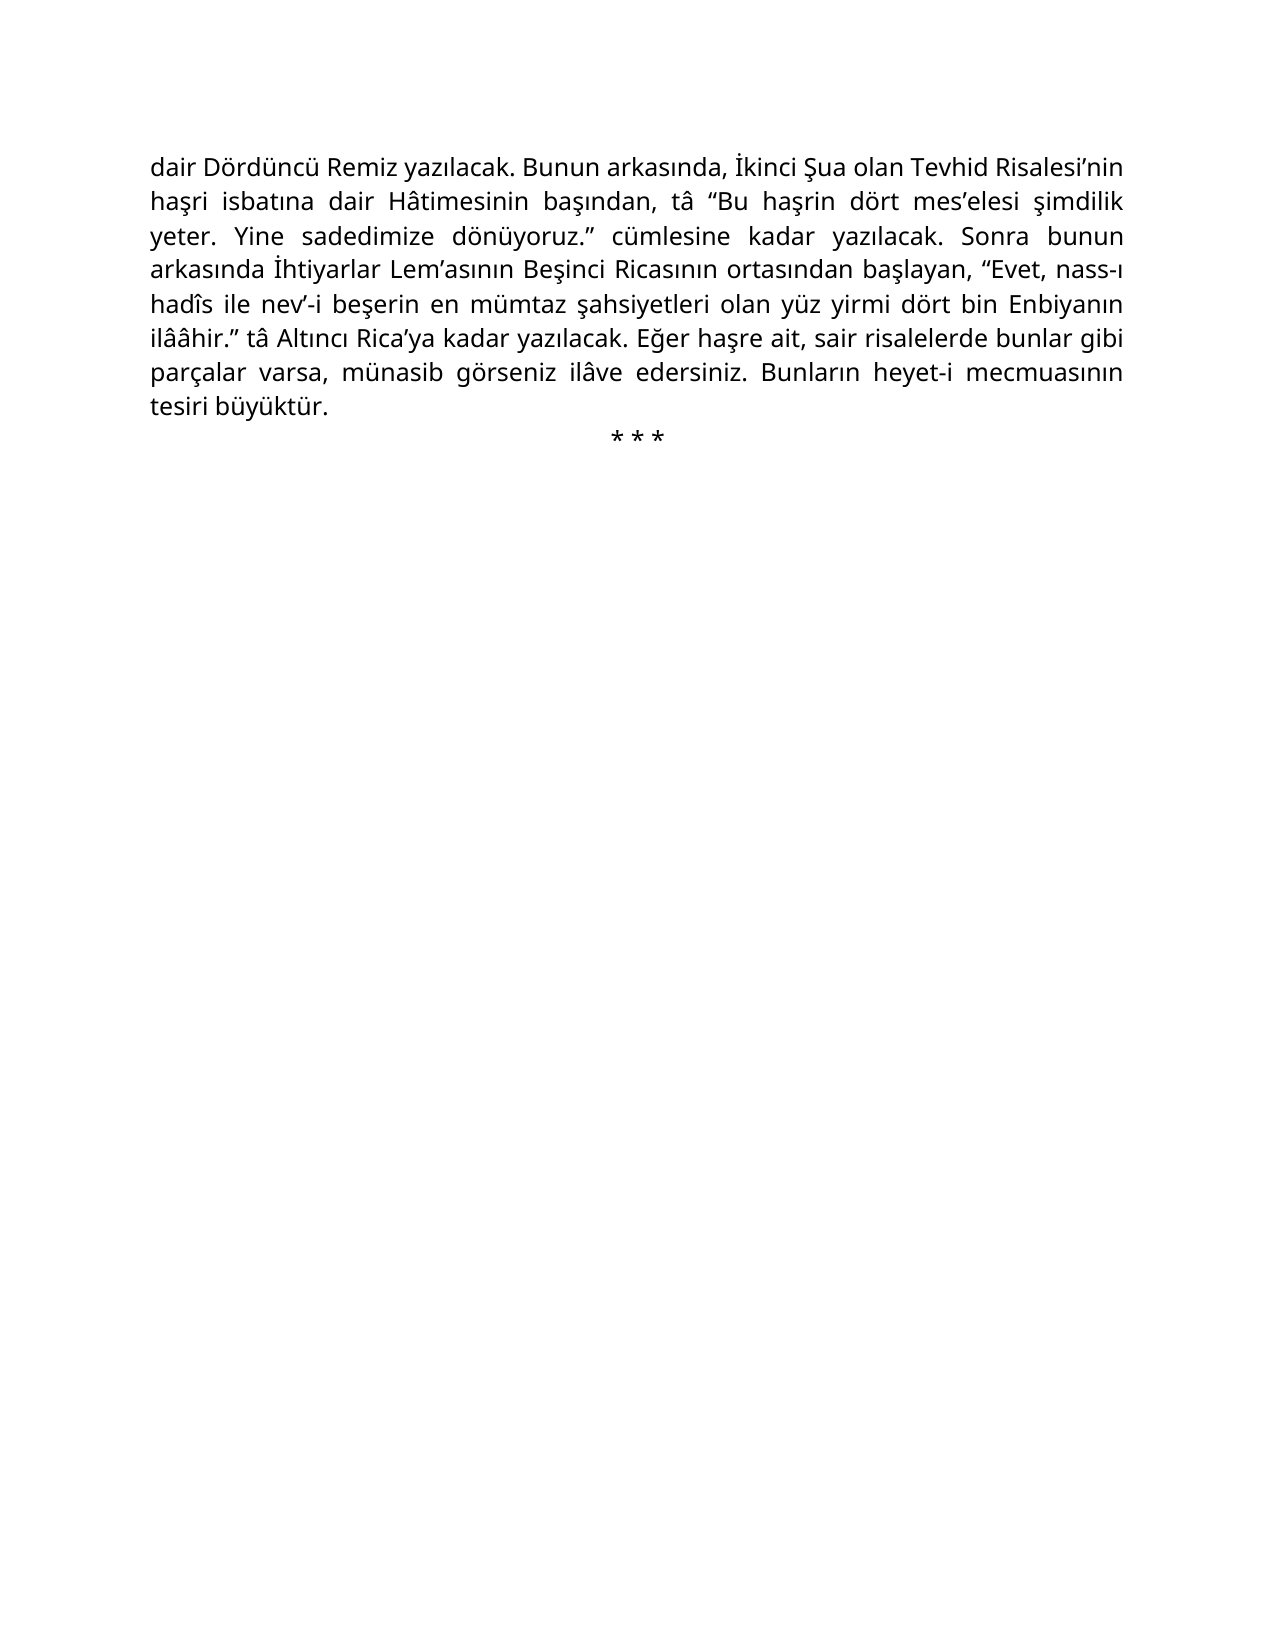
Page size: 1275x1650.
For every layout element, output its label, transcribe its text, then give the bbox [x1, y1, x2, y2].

text dair Dördüncü Remiz yazılacak. Bunun arkasında, İkinci Şua olan Tevhid Risalesi’nin haşri isbatına dair Hâtimesinin başından, tâ “Bu haşrin dört mes’elesi şimdilik yeter. Yine sadedimize dönüyoruz.” cümlesine kadar yazılacak. Sonra bunun arkasında İhtiyarlar Lem’asının Beşinci Ricasının ortasından başlayan, “Evet, nass-ı hadîs ile nev’-i beşerin en mümtaz şahsiyetleri olan yüz yirmi dört bin Enbiyanın ilââhir.” tâ Altıncı Rica’ya kadar yazılacak. Eğer haşre ait, sair risalelerde bunlar gibi parçalar varsa, münasib görseniz ilâve edersiniz. Bunların heyet-i mecmuasının tesiri büyüktür. [150, 150, 1125, 422]
text * * * [150, 422, 1125, 457]
